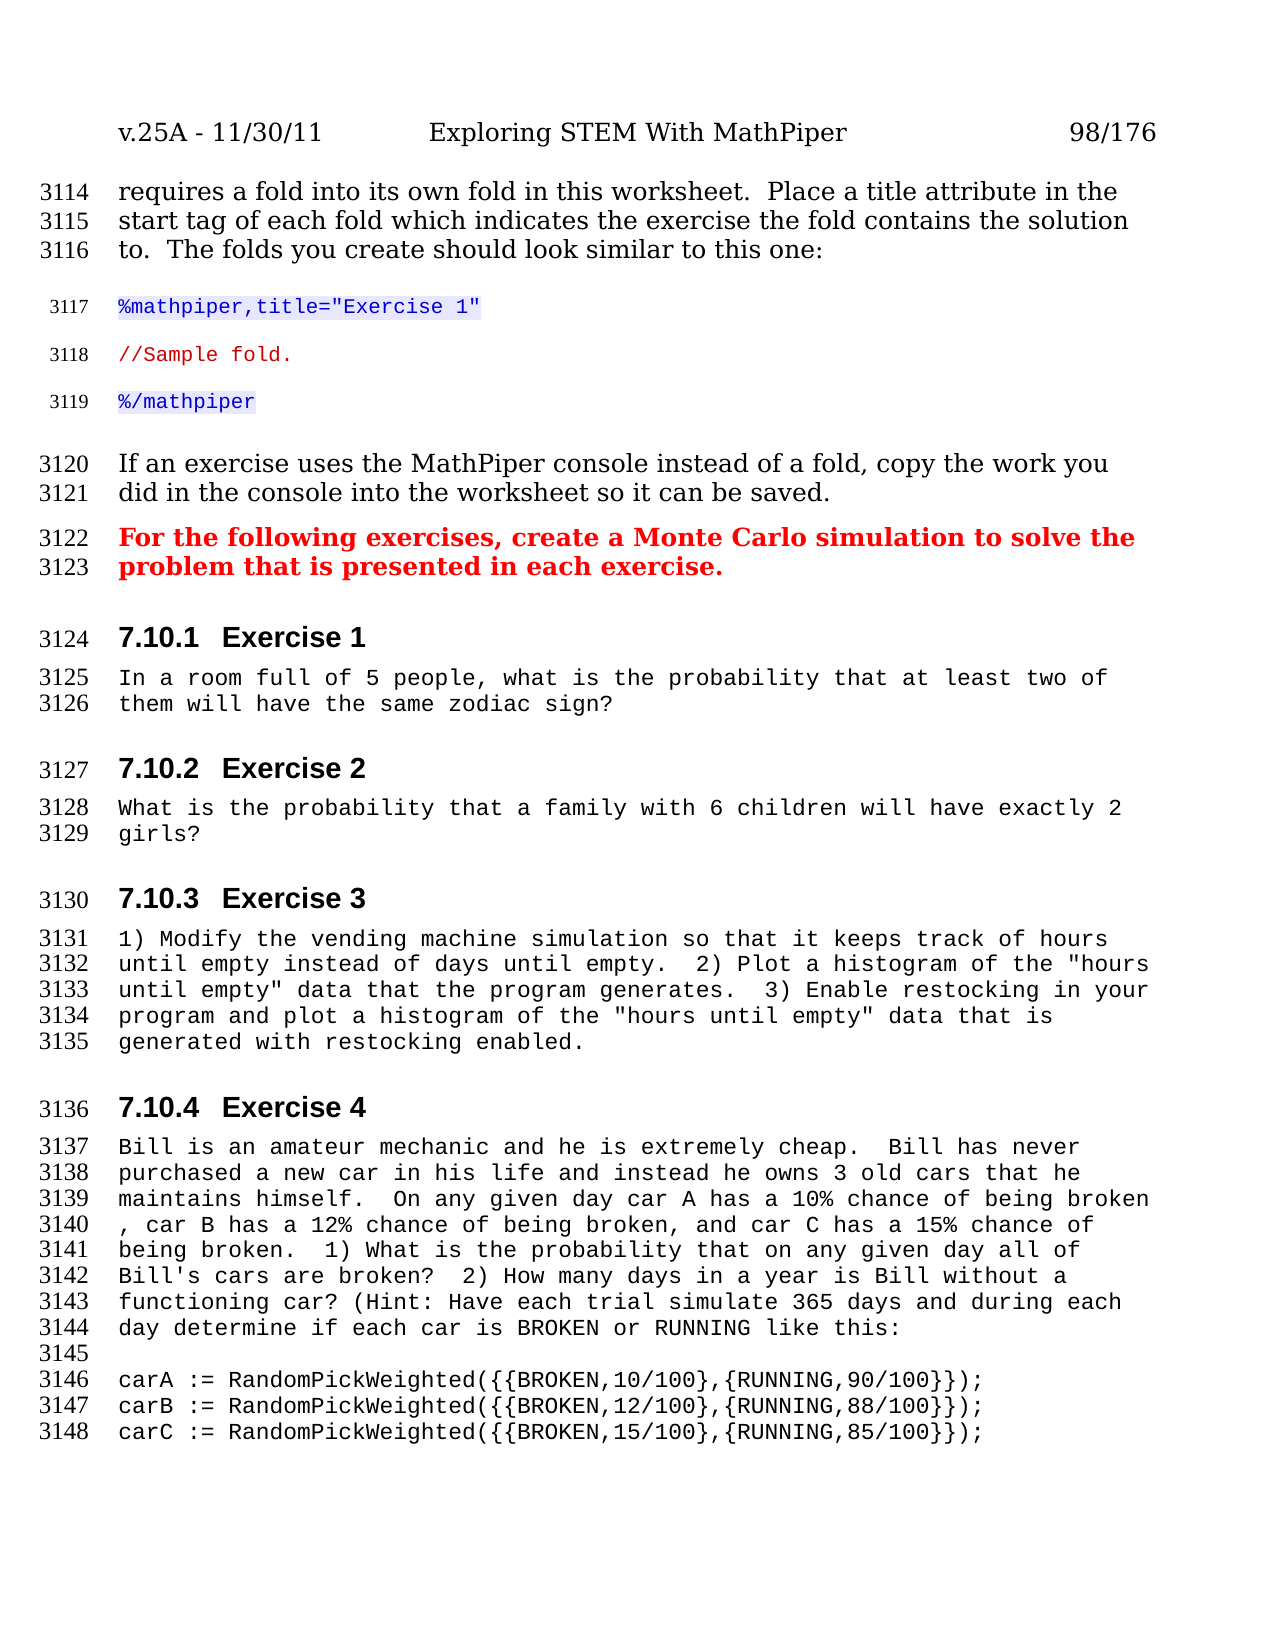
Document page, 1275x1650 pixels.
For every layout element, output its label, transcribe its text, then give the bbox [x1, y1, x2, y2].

subtitle Exercise 1 [118, 621, 1157, 654]
text carC := RandomPickWeighted({{BROKEN,15/100},{RUNNING,85/100}}); [118, 1420, 1157, 1446]
text %/mathpiper [118, 391, 1157, 414]
text For the following exercises, create a Monte Carlo simulation to solve the problem that is presented in each exercise. [118, 523, 1157, 581]
text If an exercise uses the MathPiper console instead of a fold, copy the work you did in the console into the worksheet so it can be saved. [118, 449, 1157, 508]
text Bill is an amateur mechanic and he is extremely cheap. Bill has never purchased a new car in his life and instead he owns 3 old cars that he maintains himself. On any given day car A has a 10% chance of being broken , car B has a 12% chance of being broken, and car C has a 15% chance of being broken. 1) What is the probability that on any given day all of Bill's cars are broken? 2) How many days in a year is Bill without a functioning car? (Hint: Have each trial simulate 365 days and during each day determine if each car is BROKEN or RUNNING like this: [118, 1135, 1157, 1343]
text carB := RandomPickWeighted({{BROKEN,12/100},{RUNNING,88/100}}); [118, 1394, 1157, 1420]
text %mathpiper,title="Exercise 1" [118, 296, 1157, 320]
text What is the probability that a family with 6 children will have exactly 2 girls? [118, 796, 1157, 848]
subtitle Exercise 3 [118, 881, 1157, 915]
text In a room full of 5 people, what is the probability that at least two of them will have the same zodiac sign? [118, 666, 1157, 718]
subtitle Exercise 4 [118, 1089, 1157, 1123]
text carA := RandomPickWeighted({{BROKEN,10/100},{RUNNING,90/100}}); [118, 1368, 1157, 1394]
subtitle Exercise 2 [118, 751, 1157, 784]
text //Sample fold. [118, 343, 1157, 367]
text requires a fold into its own fold in this worksheet. Place a title attribute in the start tag of each fold which indicates the exercise the fold contains the solution to. The folds you create should look similar to this one: [118, 177, 1157, 264]
text 1) Modify the vending machine simulation so that it keeps track of hours until empty instead of days until empty. 2) Plot a histogram of the "hours until empty" data that the program generates. 3) Enable restocking in your program and plot a histogram of the "hours until empty" data that is generated with restocking enabled. [118, 927, 1157, 1057]
